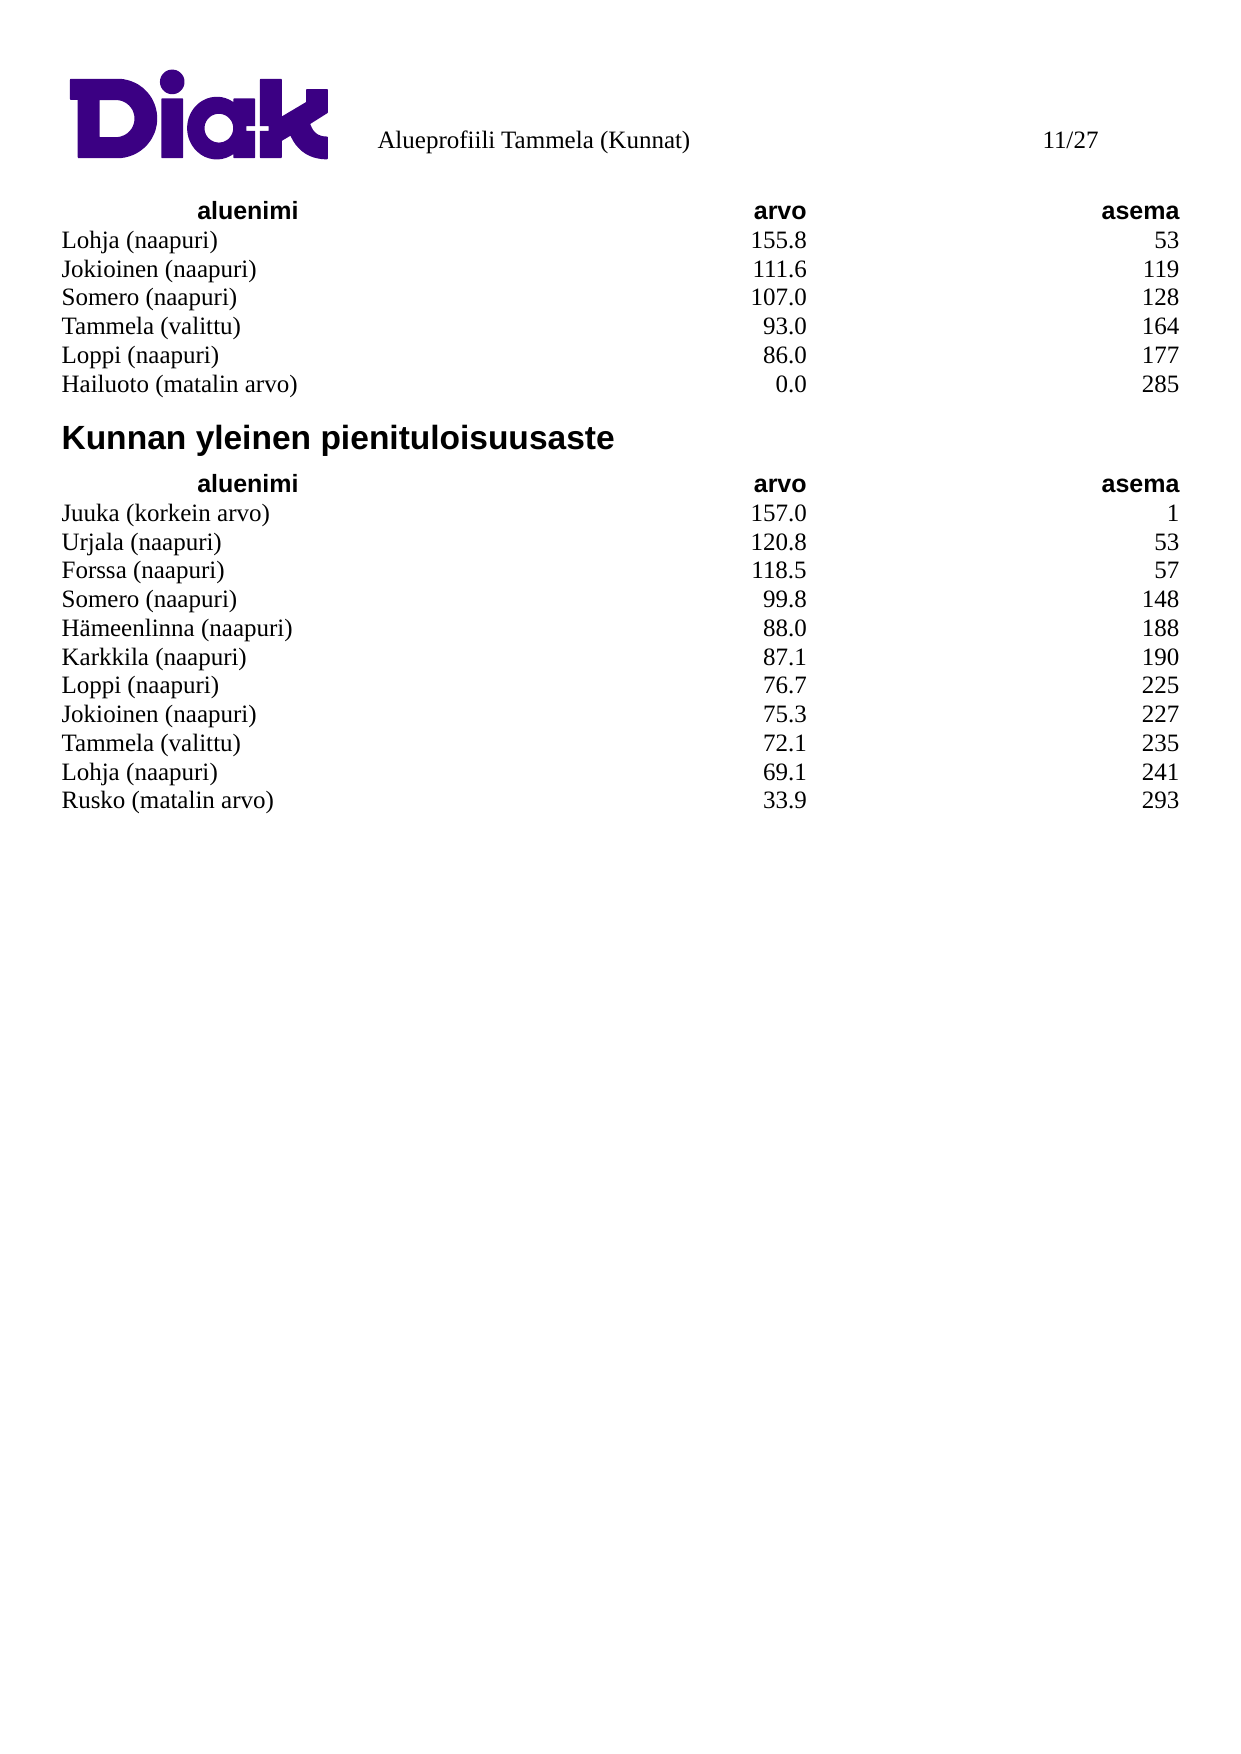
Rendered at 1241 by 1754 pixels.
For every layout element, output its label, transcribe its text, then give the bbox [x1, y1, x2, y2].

table_header arvo [434, 196, 806, 225]
table_cell 157.0 [434, 498, 806, 527]
table_cell Tammela (valittu) [61, 311, 434, 340]
table_cell 293 [806, 786, 1179, 814]
table_cell Lohja (naapuri) [61, 225, 434, 254]
table_cell 76.7 [434, 671, 806, 699]
table_cell 118.5 [434, 556, 806, 584]
table_cell 188 [806, 613, 1179, 642]
table_cell Tammela (valittu) [61, 728, 434, 757]
table_cell 285 [806, 369, 1179, 397]
table_cell 93.0 [434, 311, 806, 340]
table_cell 227 [806, 699, 1179, 728]
table_cell 107.0 [434, 283, 806, 311]
table_cell 57 [806, 556, 1179, 584]
table_cell 86.0 [434, 340, 806, 369]
table_cell 72.1 [434, 728, 806, 757]
table_cell 75.3 [434, 699, 806, 728]
table_header asema [806, 469, 1179, 498]
table_cell 190 [806, 642, 1179, 671]
table_cell Hämeenlinna (naapuri) [61, 613, 434, 642]
table_cell 99.8 [434, 584, 806, 613]
table_cell 111.6 [434, 254, 806, 282]
table_cell Hailuoto (matalin arvo) [61, 369, 434, 397]
table_cell 53 [806, 225, 1179, 254]
table_cell Jokioinen (naapuri) [61, 254, 434, 282]
table_cell 88.0 [434, 613, 806, 642]
table_cell 53 [806, 527, 1179, 556]
table_cell Urjala (naapuri) [61, 527, 434, 556]
table_cell Somero (naapuri) [61, 283, 434, 311]
table_cell Jokioinen (naapuri) [61, 699, 434, 728]
table_cell 1 [806, 498, 1179, 527]
table_header aluenimi [61, 196, 434, 225]
table_cell Somero (naapuri) [61, 584, 434, 613]
table_cell 87.1 [434, 642, 806, 671]
subtitle Kunnan yleinen pienituloisuusaste [61, 418, 1179, 457]
table_cell 69.1 [434, 757, 806, 786]
table_cell Rusko (matalin arvo) [61, 786, 434, 814]
table_cell Forssa (naapuri) [61, 556, 434, 584]
table_cell Karkkila (naapuri) [61, 642, 434, 671]
table_header aluenimi [61, 469, 434, 498]
table_header asema [806, 196, 1179, 225]
table_cell Loppi (naapuri) [61, 340, 434, 369]
table_cell 155.8 [434, 225, 806, 254]
table_cell 235 [806, 728, 1179, 757]
table_cell 120.8 [434, 527, 806, 556]
table_cell 148 [806, 584, 1179, 613]
table_cell 119 [806, 254, 1179, 282]
table_cell 241 [806, 757, 1179, 786]
table_cell 0.0 [434, 369, 806, 397]
table_cell 33.9 [434, 786, 806, 814]
table_cell 177 [806, 340, 1179, 369]
table_cell Juuka (korkein arvo) [61, 498, 434, 527]
table_cell Loppi (naapuri) [61, 671, 434, 699]
table_cell 128 [806, 283, 1179, 311]
table_cell Lohja (naapuri) [61, 757, 434, 786]
table_cell 164 [806, 311, 1179, 340]
table_cell 225 [806, 671, 1179, 699]
table_header arvo [434, 469, 806, 498]
